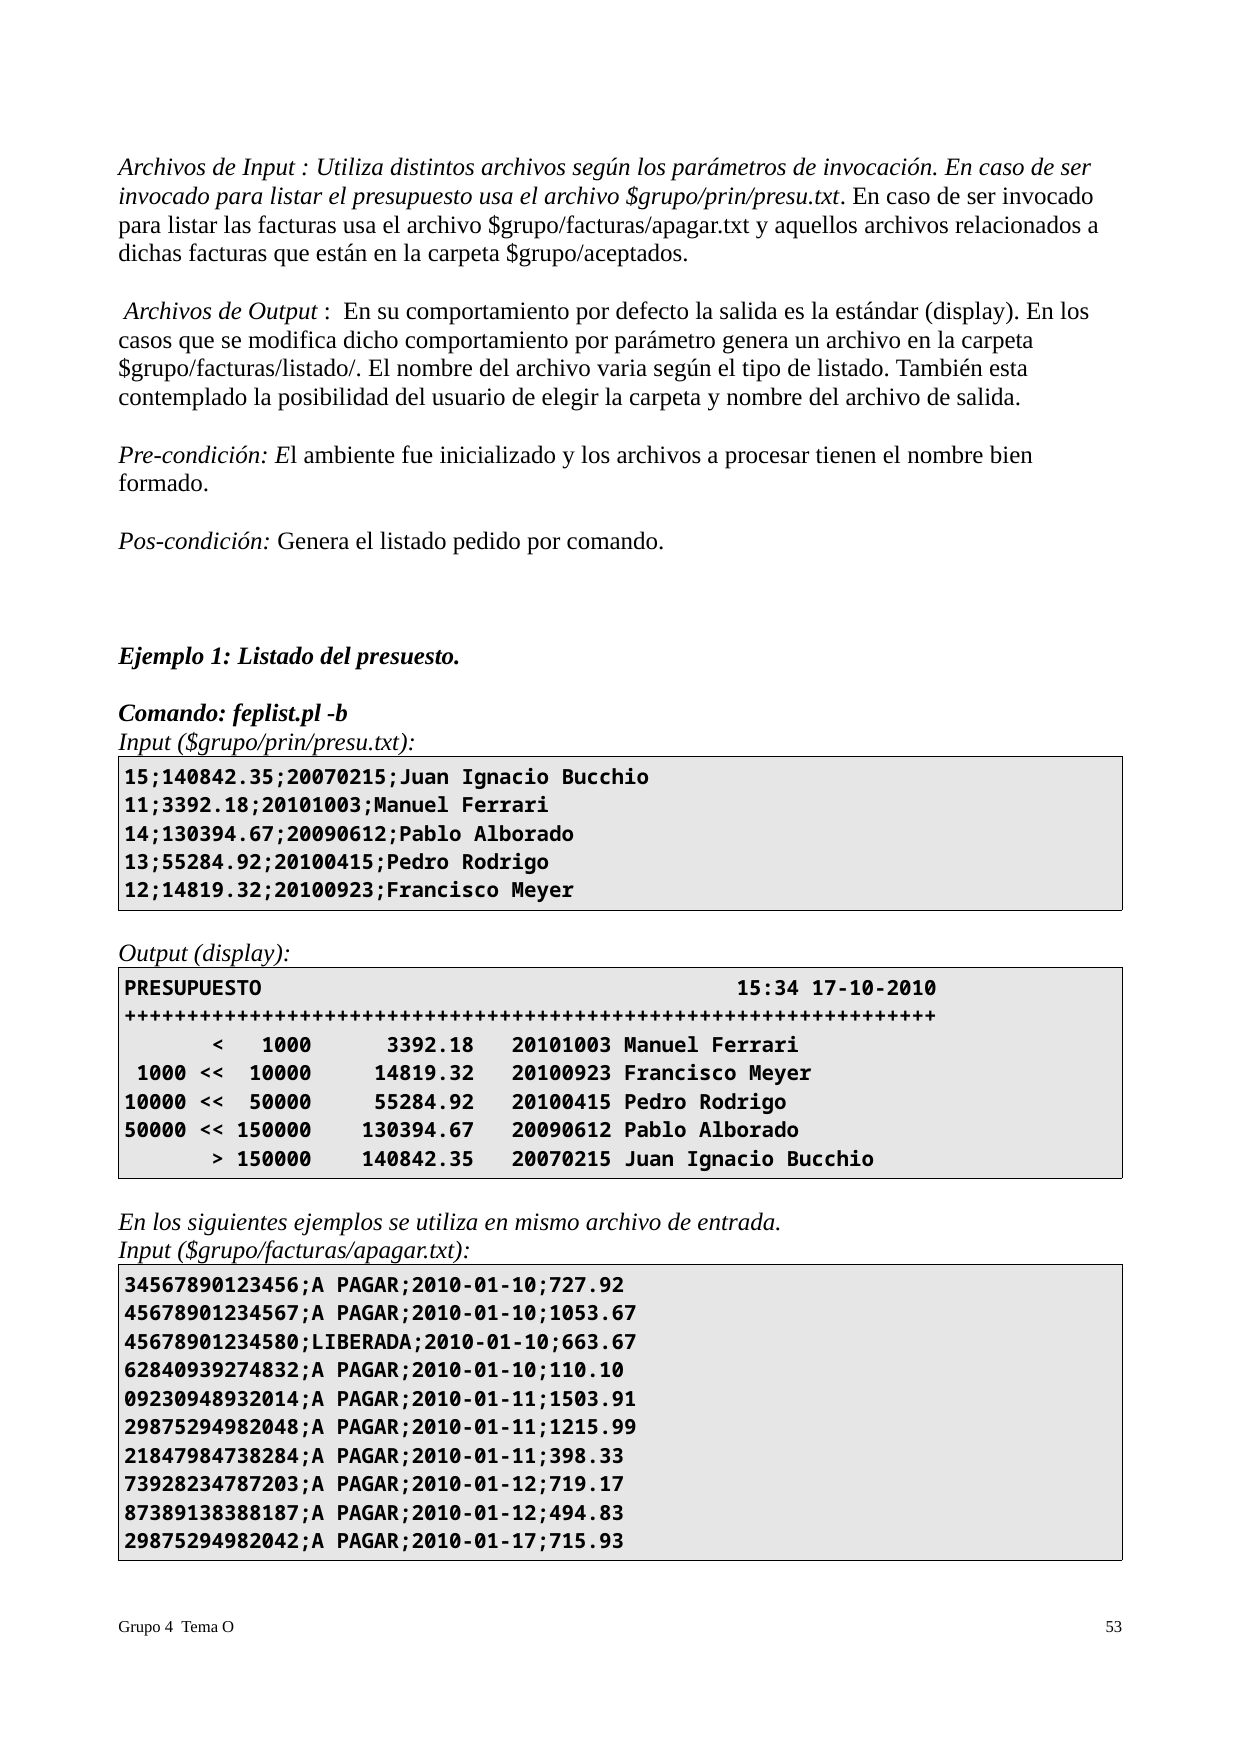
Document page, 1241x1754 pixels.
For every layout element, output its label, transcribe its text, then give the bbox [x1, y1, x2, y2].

table_header 15;140842.35;20070215;Juan Ignacio Bucchio 11;3392.18;20101003;Manuel Ferrari 14;130394.67;20090612;Pablo Alborado 13;55284.92;20100415;Pedro Rodrigo 12;14819.32;20100923;Francisco Meyer [119, 757, 1122, 910]
text Pos-condición: Genera el listado pedido por comando. [118, 526, 1122, 555]
table_header PRESUPUESTO 15:34 17-10-2010 +++++++++++++++++++++++++++++++++++++++++++++++++++++++++++++++++ < 1000 3392.18 20101003 Manuel Ferrari 1000 << 10000 14819.32 20100923 Francisco Meyer 10000 << 50000 55284.92 20100415 Pedro Rodrigo 50000 << 150000 130394.67 20090612 Pablo Alborado > 150000 140842.35 20070215 Juan Ignacio Bucchio [119, 968, 1122, 1178]
text Ejemplo 1: Listado del presuesto. [118, 641, 1122, 670]
table_header 34567890123456;A PAGAR;2010-01-10;727.92 45678901234567;A PAGAR;2010-01-10;1053.67 45678901234580;LIBERADA;2010-01-10;663.67 62840939274832;A PAGAR;2010-01-10;110.10 09230948932014;A PAGAR;2010-01-11;1503.91 29875294982048;A PAGAR;2010-01-11;1215.99 21847984738284;A PAGAR;2010-01-11;398.33 73928234787203;A PAGAR;2010-01-12;719.17 87389138388187;A PAGAR;2010-01-12;494.83 29875294982042;A PAGAR;2010-01-17;715.93 [119, 1265, 1122, 1560]
text Input ($grupo/prin/presu.txt): [118, 727, 1122, 756]
text Archivos de Output : En su comportamiento por defecto la salida es la estándar (display). En los casos que se modifica dicho comportamiento por parámetro genera un archivo en la carpeta $grupo/facturas/listado/. El nombre del archivo varia según el tipo de listado. También esta contemplado la posibilidad del usuario de elegir la carpeta y nombre del archivo de salida. [118, 296, 1122, 411]
text Pre-condición: El ambiente fue inicializado y los archivos a procesar tienen el nombre bien formado. [118, 440, 1122, 497]
text Output (display): [118, 938, 1122, 967]
text Archivos de Input : Utiliza distintos archivos según los parámetros de invocación. En caso de ser invocado para listar el presupuesto usa el archivo $grupo/prin/presu.txt. En caso de ser invocado para listar las facturas usa el archivo $grupo/facturas/apagar.txt y aquellos archivos relacionados a dichas facturas que están en la carpeta $grupo/aceptados. [118, 152, 1122, 267]
text Comando: feplist.pl -b [118, 698, 1122, 727]
text Input ($grupo/facturas/apagar.txt): [118, 1236, 1122, 1264]
text En los siguientes ejemplos se utiliza en mismo archivo de entrada. [118, 1207, 1122, 1236]
